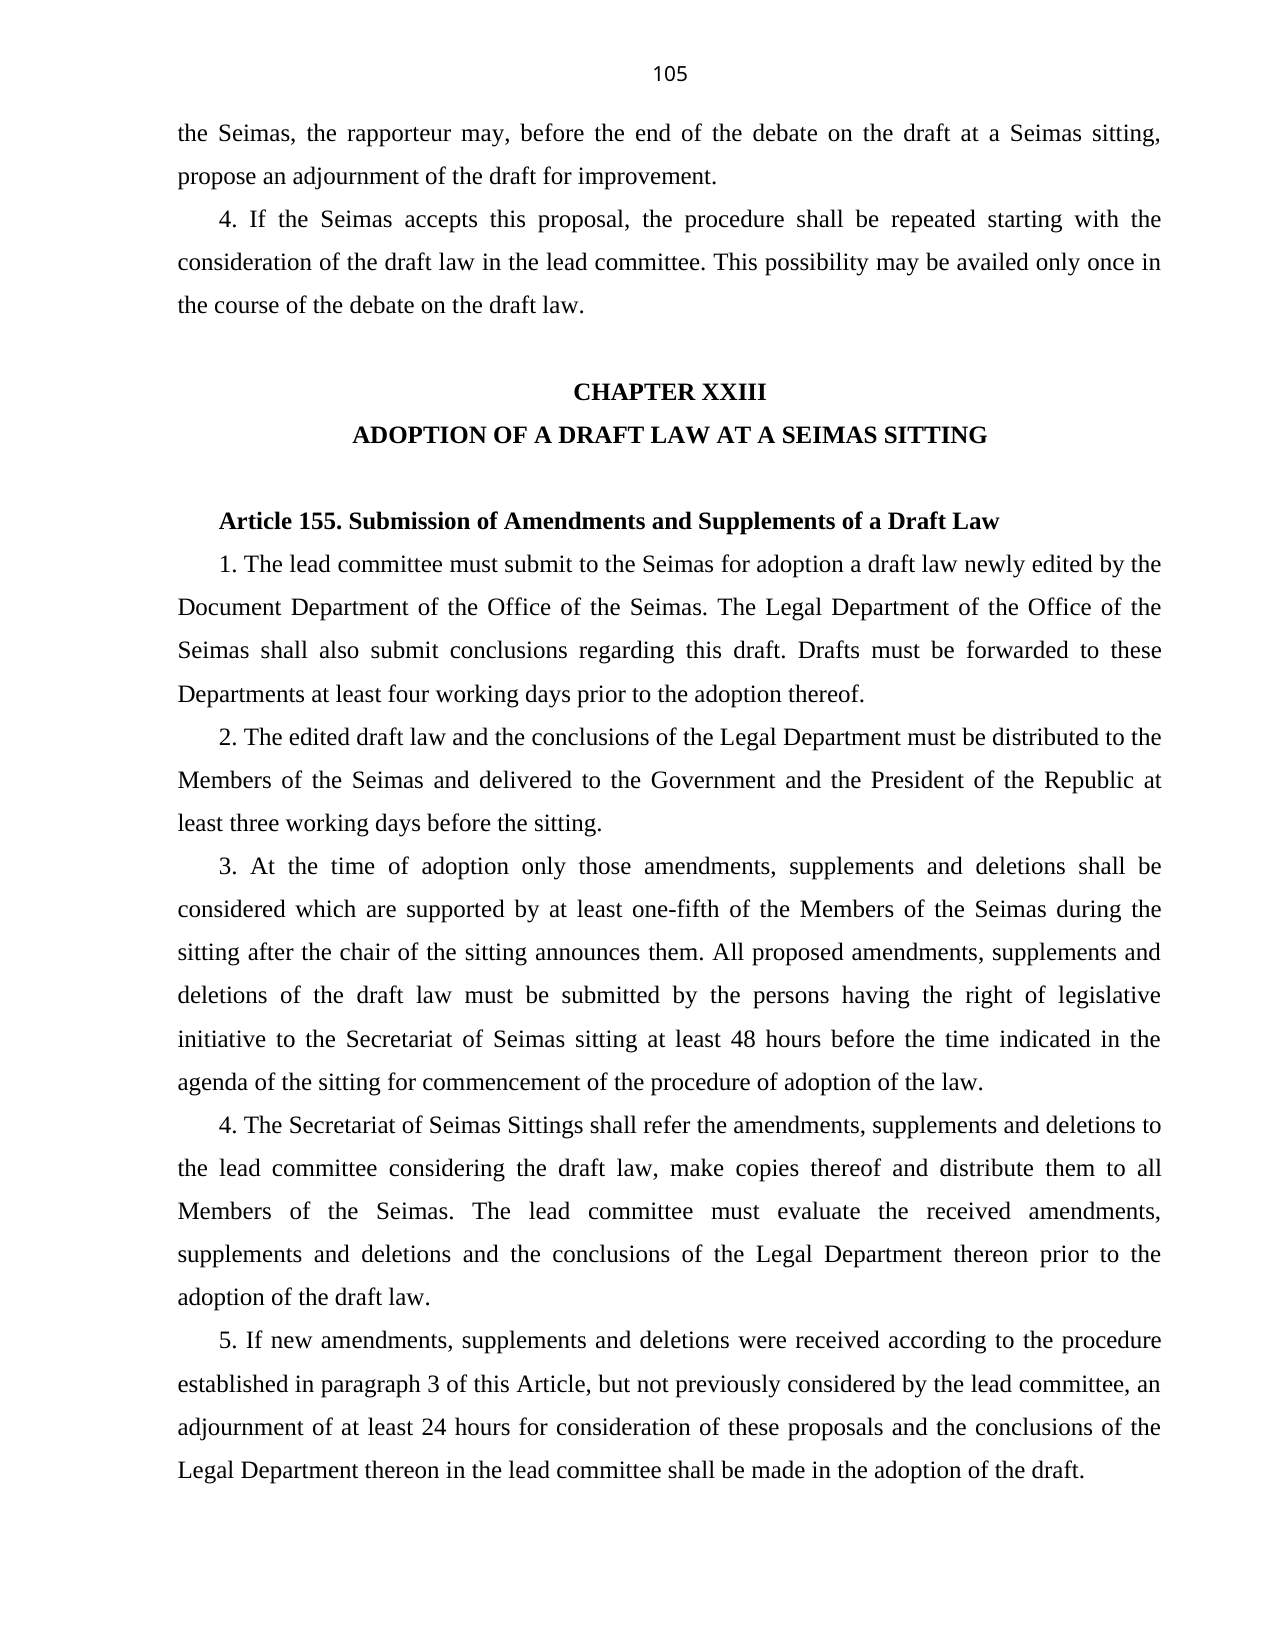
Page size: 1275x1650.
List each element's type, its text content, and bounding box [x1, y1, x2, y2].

text 4. The Secretariat of Seimas Sittings shall refer the amendments, supplements and deletions to the lead committee considering the draft law, make copies thereof and distribute them to all Members of the Seimas. The lead committee must evaluate the received amendments, supplements and deletions and the conclusions of the Legal Department thereon prior to the adoption of the draft law. [177, 1110, 1163, 1311]
text 4. If the Seimas accepts this proposal, the procedure shall be repeated starting with the consideration of the draft law in the lead committee. This possibility may be availed only once in the course of the debate on the draft law. [177, 204, 1163, 319]
text 3. At the time of adoption only those amendments, supplements and deletions shall be considered which are supported by at least one-fifth of the Members of the Seimas during the sitting after the chair of the sitting announces them. All proposed amendments, supplements and deletions of the draft law must be submitted by the persons having the right of legislative initiative to the Secretariat of Seimas sitting at least 48 hours before the time indicated in the agenda of the sitting for commencement of the procedure of adoption of the law. [177, 851, 1163, 1096]
text the Seimas, the rapporteur may, before the end of the debate on the draft at a Seimas sitting, propose an adjournment of the draft for improvement. [177, 118, 1163, 190]
text Article 155. Submission of Amendments and Supplements of a Draft Law [177, 506, 1163, 535]
text Chapter XXIII [177, 377, 1163, 406]
text 2. The edited draft law and the conclusions of the Legal Department must be distributed to the Members of the Seimas and delivered to the Government and the President of the Republic at least three working days before the sitting. [177, 722, 1163, 837]
text ADOPTION OF A DRAFT LAW AT A SEIMAS SITTING [177, 420, 1163, 449]
text 5. If new amendments, supplements and deletions were received according to the procedure established in paragraph 3 of this Article, but not previously considered by the lead committee, an adjournment of at least 24 hours for consideration of these proposals and the conclusions of the Legal Department thereon in the lead committee shall be made in the adoption of the draft. [177, 1326, 1163, 1484]
text 1. The lead committee must submit to the Seimas for adoption a draft law newly edited by the Document Department of the Office of the Seimas. The Legal Department of the Office of the Seimas shall also submit conclusions regarding this draft. Drafts must be forwarded to these Departments at least four working days prior to the adoption thereof. [177, 549, 1163, 707]
